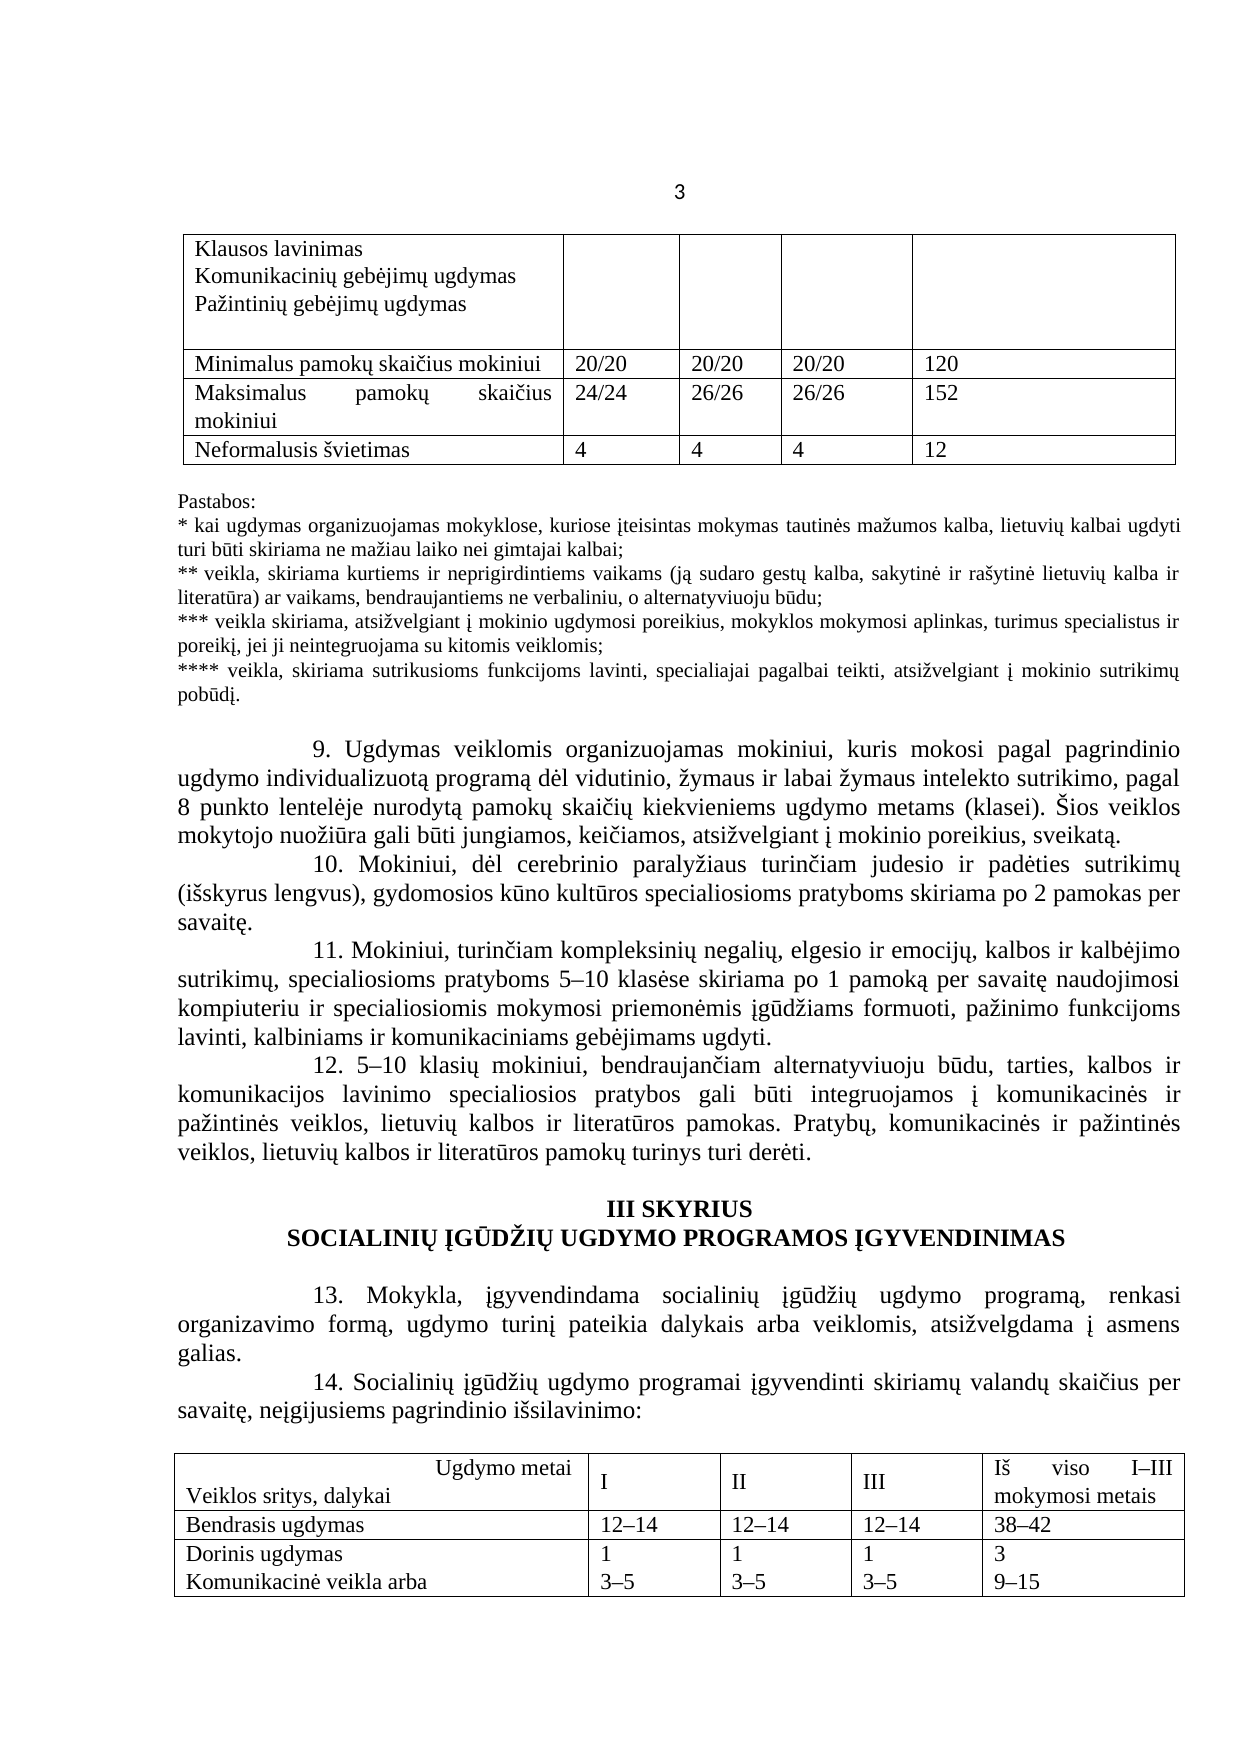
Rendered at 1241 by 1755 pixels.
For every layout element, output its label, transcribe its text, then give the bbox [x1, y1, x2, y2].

table_cell 4 [564, 436, 679, 464]
table_header II [721, 1454, 851, 1510]
text 9. Ugdymas veiklomis organizuojamas mokiniui, kuris mokosi pagal pagrindinio ugdymo individualizuotą programą dėl vidutinio, žymaus ir labai žymaus intelekto sutrikimo, pagal 8 punkto lentelėje nurodytą pamokų skaičių kiekvieniems ugdymo metams (klasei). Šios veiklos mokytojo nuožiūra gali būti jungiamos, keičiamos, atsižvelgiant į mokinio poreikius, sveikatą. [177, 734, 1181, 849]
table_cell 1 3–5 [589, 1540, 720, 1596]
table_cell Maksimalus pamokų skaičius mokiniui [184, 379, 563, 435]
table_cell 152 [913, 379, 1175, 435]
table_cell 26/26 [680, 379, 781, 435]
table_cell Bendrasis ugdymas [175, 1511, 588, 1539]
table_cell 120 [913, 350, 1175, 378]
table_header I [589, 1454, 720, 1510]
table_cell 12 [913, 436, 1175, 464]
text *** veikla skiriama, atsižvelgiant į mokinio ugdymosi poreikius, mokyklos mokymosi aplinkas, turimus specialistus ir poreikį, jei ji neintegruojama su kitomis veiklomis; [177, 609, 1181, 657]
table_cell Klausos lavinimas Komunikacinių gebėjimų ugdymas Pažintinių gebėjimų ugdymas [184, 235, 563, 349]
table_cell 20/20 [782, 350, 912, 378]
text Pastabos: [177, 489, 1181, 513]
table_cell 12–14 [721, 1511, 851, 1539]
table_header Iš viso I–III mokymosi metais [983, 1454, 1184, 1510]
table_cell 20/20 [564, 350, 679, 378]
text **** veikla, skiriama sutrikusioms funkcijoms lavinti, specialiajai pagalbai teikti, atsižvelgiant į mokinio sutrikimų pobūdį. [177, 657, 1181, 706]
text 11. Mokiniui, turinčiam kompleksinių negalių, elgesio ir emocijų, kalbos ir kalbėjimo sutrikimų, specialiosioms pratyboms 5–10 klasėse skiriama po 1 pamoką per savaitę naudojimosi kompiuteriu ir specialiosiomis mokymosi priemonėmis įgūdžiams formuoti, pažinimo funkcijoms lavinti, kalbiniams ir komunikaciniams gebėjimams ugdyti. [177, 936, 1181, 1051]
table_cell 4 [680, 436, 781, 464]
table_cell 4 [782, 436, 912, 464]
table_cell 20/20 [680, 350, 781, 378]
table_cell 1 3–5 [721, 1540, 851, 1596]
text SOCIALINIŲ ĮGŪDŽIŲ UGDYMO PROGRAMOS ĮGYVENDINIMAS [177, 1223, 1181, 1252]
table_header Ugdymo metai Veiklos sritys, dalykai [175, 1454, 588, 1510]
text III SKYRIUS [177, 1194, 1181, 1223]
text 12. 5–10 klasių mokiniui, bendraujančiam alternatyviuoju būdu, tarties, kalbos ir komunikacijos lavinimo specialiosios pratybos gali būti integruojamos į komunikacinės ir pažintinės veiklos, lietuvių kalbos ir literatūros pamokas. Pratybų, komunikacinės ir pažintinės veiklos, lietuvių kalbos ir literatūros pamokų turinys turi derėti. [177, 1051, 1181, 1166]
table_cell 12–14 [852, 1511, 982, 1539]
table_cell [782, 235, 912, 349]
table_cell 24/24 [564, 379, 679, 435]
table_cell 38–42 [983, 1511, 1184, 1539]
text * kai ugdymas organizuojamas mokyklose, kuriose įteisintas mokymas tautinės mažumos kalba, lietuvių kalbai ugdyti turi būti skiriama ne mažiau laiko nei gimtajai kalbai; [177, 513, 1181, 561]
text 10. Mokiniui, dėl cerebrinio paralyžiaus turinčiam judesio ir padėties sutrikimų (išskyrus lengvus), gydomosios kūno kultūros specialiosioms pratyboms skiriama po 2 pamokas per savaitę. [177, 849, 1181, 936]
table_cell [680, 235, 781, 349]
table_cell Minimalus pamokų skaičius mokiniui [184, 350, 563, 378]
table_cell [564, 235, 679, 349]
table_cell Dorinis ugdymas Komunikacinė veikla arba [175, 1540, 588, 1596]
table_cell [913, 235, 1175, 349]
table_cell 12–14 [589, 1511, 720, 1539]
table_cell 3 9–15 [983, 1540, 1184, 1596]
text ** veikla, skiriama kurtiems ir neprigirdintiems vaikams (ją sudaro gestų kalba, sakytinė ir rašytinė lietuvių kalba ir literatūra) ar vaikams, bendraujantiems ne verbaliniu, o alternatyviuoju būdu; [177, 561, 1181, 609]
table_cell 26/26 [782, 379, 912, 435]
table_cell Neformalusis švietimas [184, 436, 563, 464]
table_header III [852, 1454, 982, 1510]
text 13. Mokykla, įgyvendindama socialinių įgūdžių ugdymo programą, renkasi organizavimo formą, ugdymo turinį pateikia dalykais arba veiklomis, atsižvelgdama į asmens galias. [177, 1281, 1181, 1367]
text 14. Socialinių įgūdžių ugdymo programai įgyvendinti skiriamų valandų skaičius per savaitę, neįgijusiems pagrindinio išsilavinimo: [177, 1367, 1181, 1424]
table_cell 1 3–5 [852, 1540, 982, 1596]
